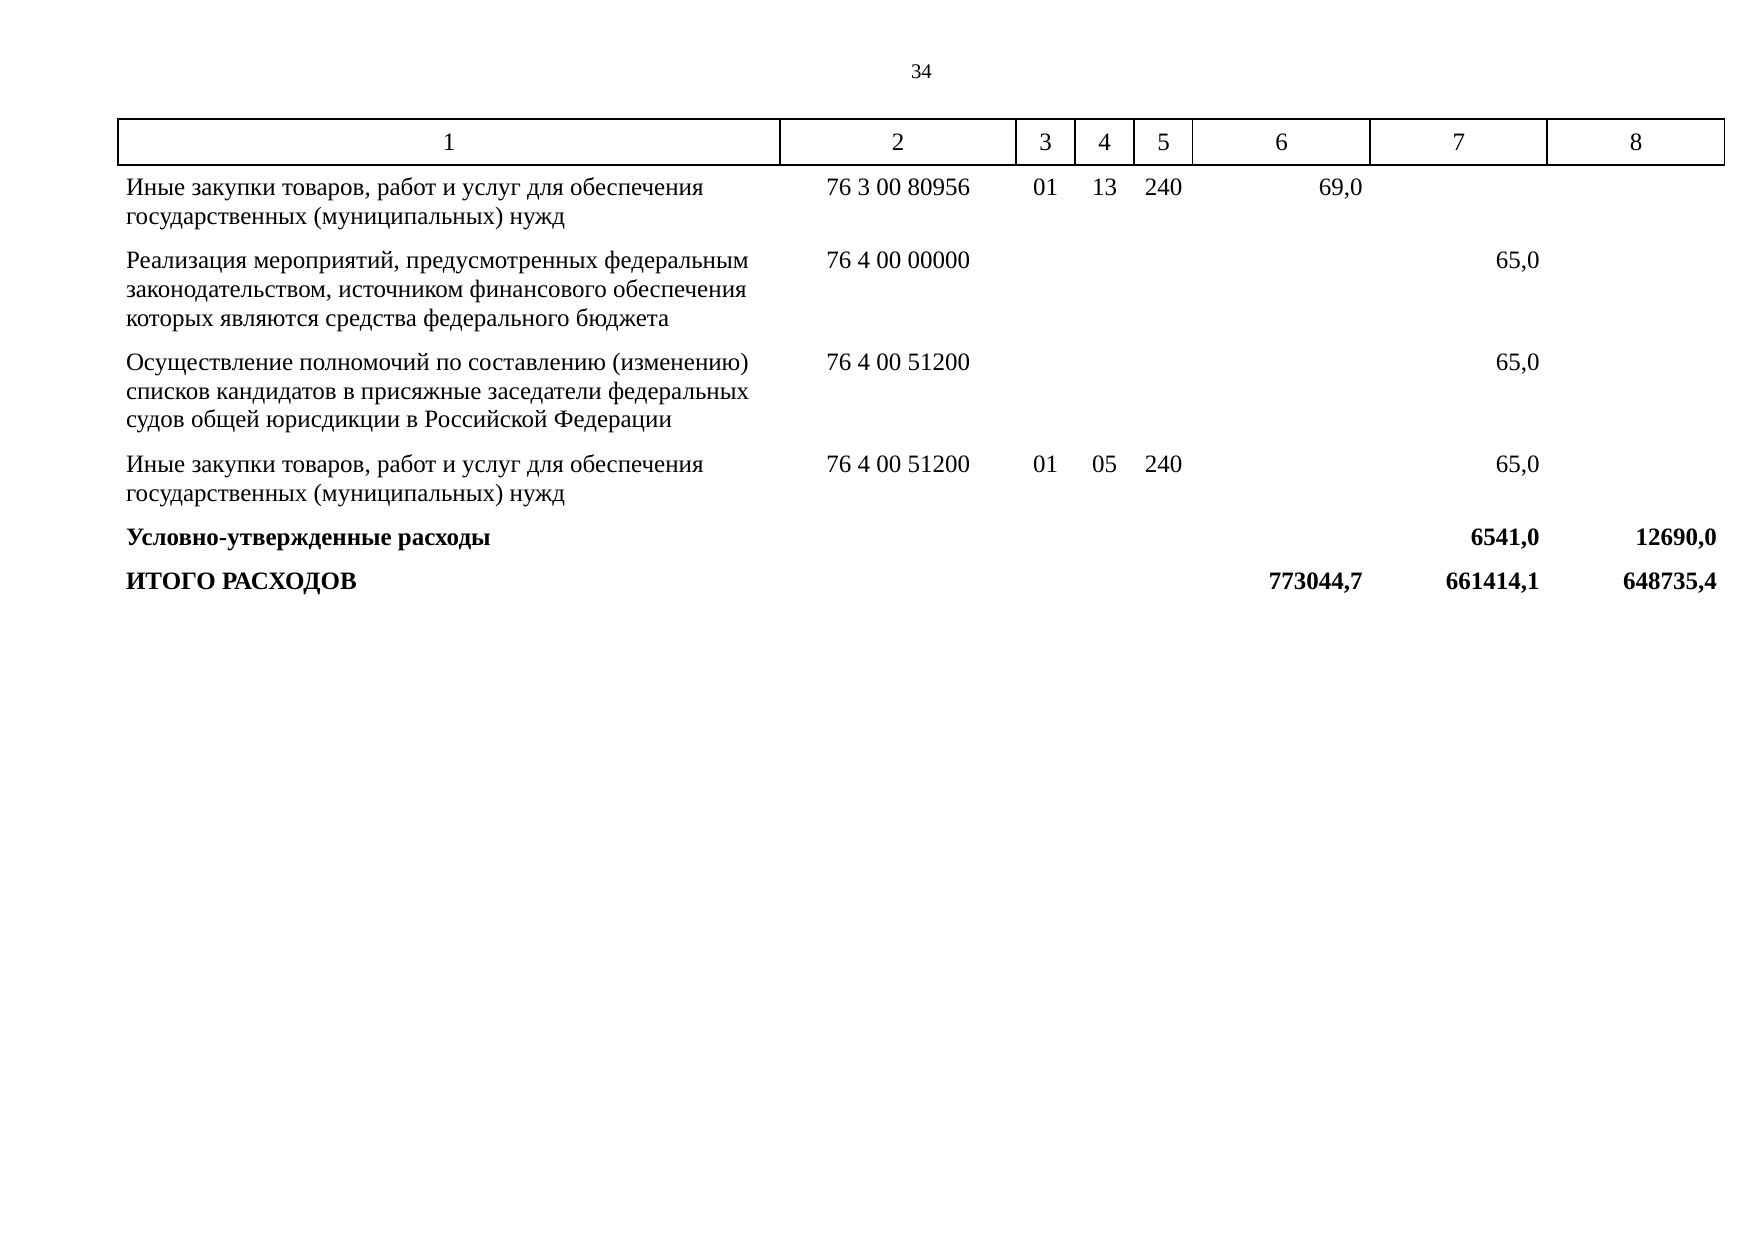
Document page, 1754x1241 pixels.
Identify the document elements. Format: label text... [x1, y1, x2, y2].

table_cell 76 4 00 00000 [780, 237, 1016, 339]
table_cell 12690,0 [1547, 514, 1724, 558]
table_cell [1075, 514, 1134, 558]
table_cell [1370, 166, 1547, 237]
table_cell [1547, 166, 1724, 237]
table_cell 240 [1134, 441, 1193, 514]
table_cell 65,0 [1370, 339, 1547, 441]
table_cell 76 4 00 51200 [780, 339, 1016, 441]
table_cell 6541,0 [1370, 514, 1547, 558]
table_header [119, 120, 779, 164]
table_header 7 [1378, 128, 1539, 156]
table_cell 01 [1016, 441, 1075, 514]
table_cell [1075, 339, 1134, 441]
table_cell [1016, 514, 1075, 558]
table_cell 648735,4 [1547, 559, 1724, 603]
table_header [1076, 120, 1133, 164]
table_cell 65,0 [1370, 237, 1547, 339]
table_cell [1193, 514, 1370, 558]
table_cell [1016, 339, 1075, 441]
table_cell [1016, 559, 1075, 603]
table_header 8 [1555, 128, 1716, 156]
table_cell 13 [1075, 166, 1134, 237]
table_cell [780, 514, 1016, 558]
table_cell Реализация мероприятий, предусмотренных федеральным законодательством, источником финансового обеспечения которых являются средства федерального бюджета [118, 237, 780, 339]
table_cell [1134, 237, 1193, 339]
table_cell 01 [1016, 166, 1075, 237]
table_cell 661414,1 [1370, 559, 1547, 603]
table_cell [1134, 339, 1193, 441]
table_header 2 [788, 128, 1008, 156]
table_header 5 [1142, 128, 1185, 156]
table_cell 773044,7 [1193, 559, 1370, 603]
table_header [1135, 120, 1192, 164]
table_cell [1134, 514, 1193, 558]
table_cell 05 [1075, 441, 1134, 514]
table_cell ИТОГО РАСХОДОВ [118, 559, 780, 603]
table_header 3 [1024, 128, 1067, 156]
table_cell [1075, 559, 1134, 603]
table_header 6 [1201, 128, 1362, 156]
table_cell [1547, 339, 1724, 441]
table_cell Осуществление полномочий по составлению (изменению) списков кандидатов в присяжные заседатели федеральных судов общей юрисдикции в Российской Федерации [118, 339, 780, 441]
table_header [1548, 120, 1724, 164]
table_header 4 [1083, 128, 1126, 156]
table_cell 240 [1134, 166, 1193, 237]
table_header [1017, 120, 1074, 164]
table_cell 76 4 00 51200 [780, 441, 1016, 514]
table_header [1371, 120, 1546, 164]
table_cell 76 3 00 80956 [780, 166, 1016, 237]
table_cell Иные закупки товаров, работ и услуг для обеспечения государственных (муниципальных) нужд [118, 441, 780, 514]
table_cell 69,0 [1193, 166, 1370, 237]
table_cell [1193, 237, 1370, 339]
table_cell 65,0 [1370, 441, 1547, 514]
table_cell [780, 559, 1016, 603]
table_cell [1075, 237, 1134, 339]
table_header 1 [126, 128, 772, 156]
table_cell [1193, 339, 1370, 441]
table_cell [1193, 441, 1370, 514]
table_cell [1547, 237, 1724, 339]
table_header [1193, 120, 1369, 164]
table_cell Условно-утвержденные расходы [118, 514, 780, 558]
table_cell [1016, 237, 1075, 339]
table_cell [1134, 559, 1193, 603]
table_cell [1547, 441, 1724, 514]
table_header [781, 120, 1015, 164]
table_cell Иные закупки товаров, работ и услуг для обеспечения государственных (муниципальных) нужд [118, 166, 780, 237]
